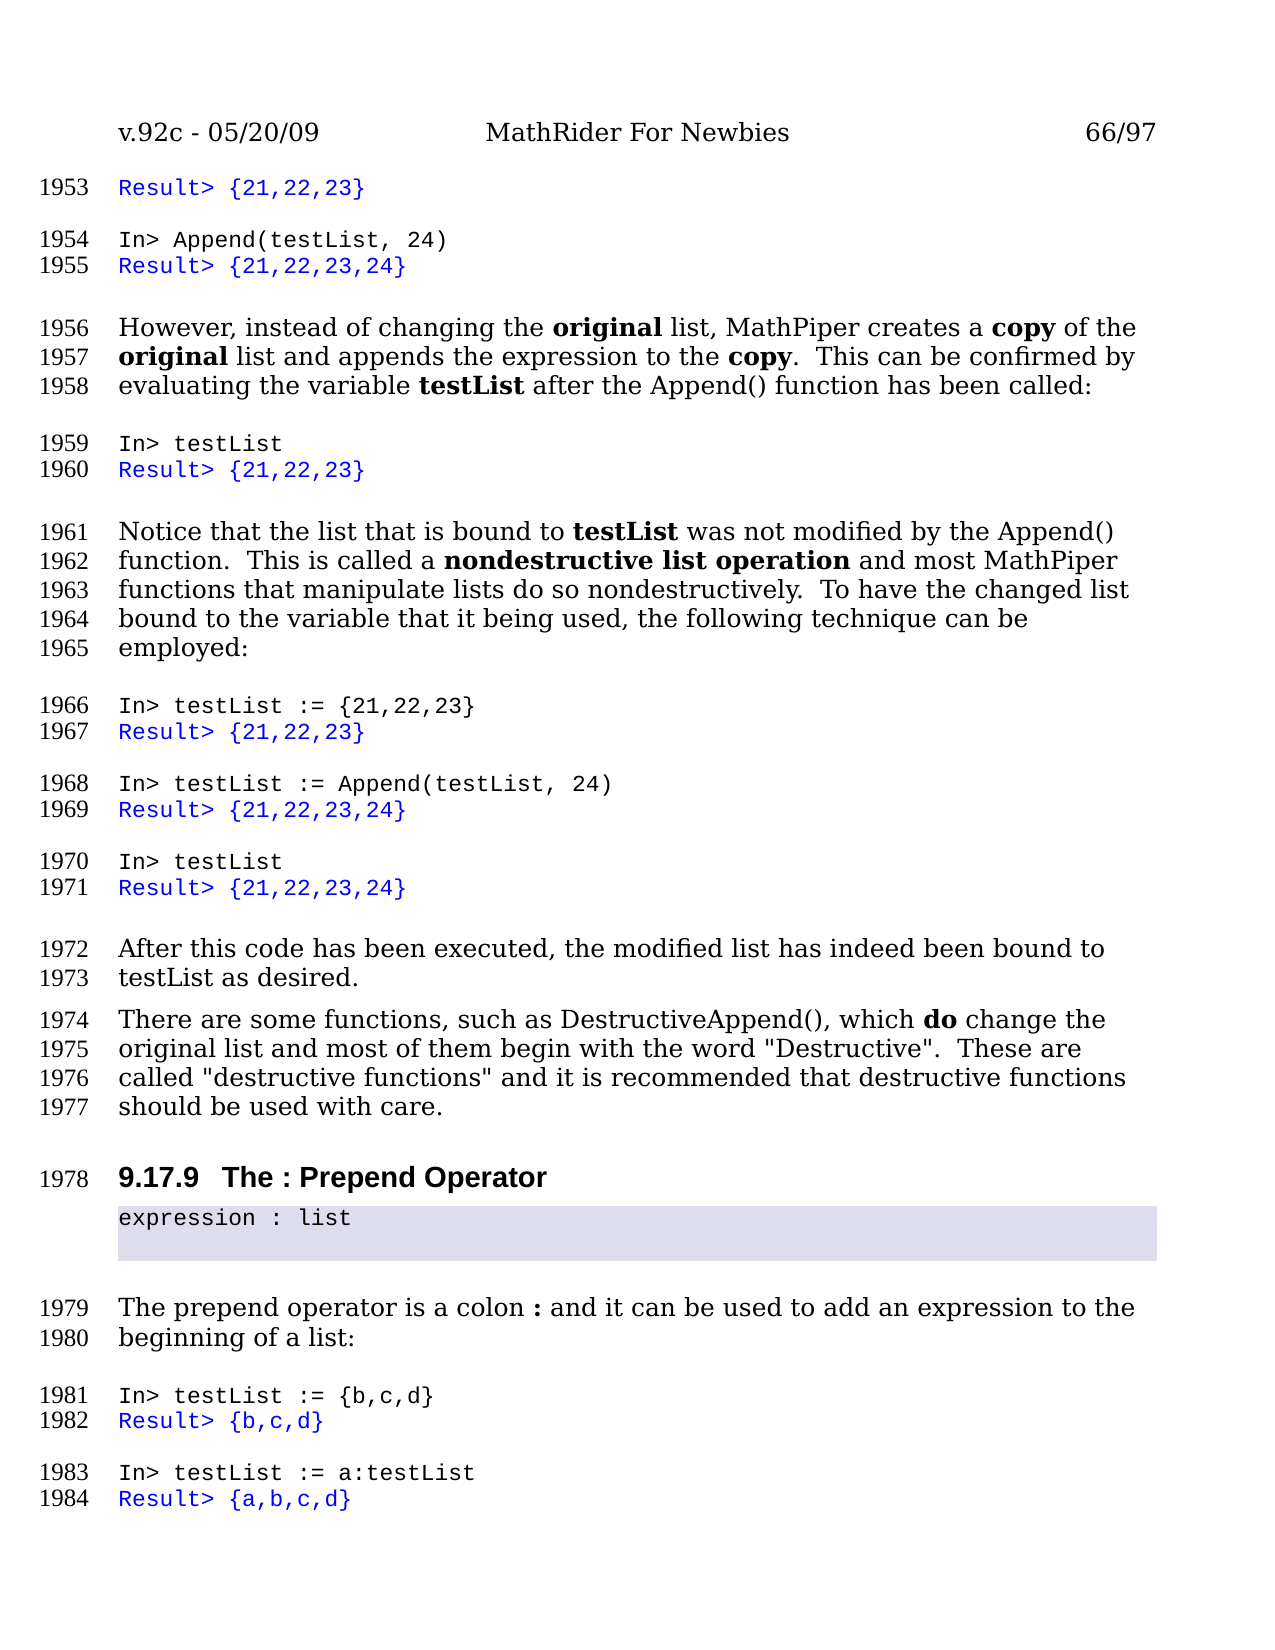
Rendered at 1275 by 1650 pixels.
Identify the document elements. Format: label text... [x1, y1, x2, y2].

text Result> {b,c,d} [118, 1410, 1157, 1436]
text After this code has been executed, the modified list has indeed been bound to testList as desired. [118, 934, 1157, 992]
text There are some functions, such as DestructiveAppend(), which do change the original list and most of them begin with the word "Destructive". These are called "destructive functions" and it is recommended that destructive functions should be used with care. [118, 1004, 1157, 1121]
text In> testList [118, 850, 1157, 876]
text The prepend operator is a colon : and it can be used to add an expression to the beginning of a list: [118, 1293, 1157, 1352]
table_header expression : list [118, 1206, 1157, 1261]
text Notice that the list that is bound to testList was not modified by the Append() function. This is called a nondestructive list operation and most MathPiper functions that manipulate lists do so nondestructively. To have the changed list bound to the variable that it being used, the following technique can be employed: [118, 516, 1157, 663]
text Result> {21,22,23} [118, 458, 1157, 484]
text In> testList [118, 433, 1157, 458]
text In> testList := Append(testList, 24) [118, 772, 1157, 798]
text However, instead of changing the original list, MathPiper creates a copy of the original list and appends the expression to the copy. This can be confirmed by evaluating the variable testList after the Append() function has been called: [118, 312, 1157, 401]
text Result> {21,22,23,24} [118, 876, 1157, 902]
text In> testList := {21,22,23} [118, 695, 1157, 721]
text Result> {a,b,c,d} [118, 1488, 1157, 1514]
subtitle The : Prepend Operator [118, 1161, 1157, 1194]
text Result> {21,22,23} [118, 721, 1157, 747]
text Result> {21,22,23,24} [118, 254, 1157, 281]
text Result> {21,22,23,24} [118, 798, 1157, 824]
text In> Append(testList, 24) [118, 229, 1157, 254]
text Result> {21,22,23} [118, 177, 1157, 203]
text In> testList := {b,c,d} [118, 1384, 1157, 1410]
text In> testList := a:testList [118, 1462, 1157, 1488]
